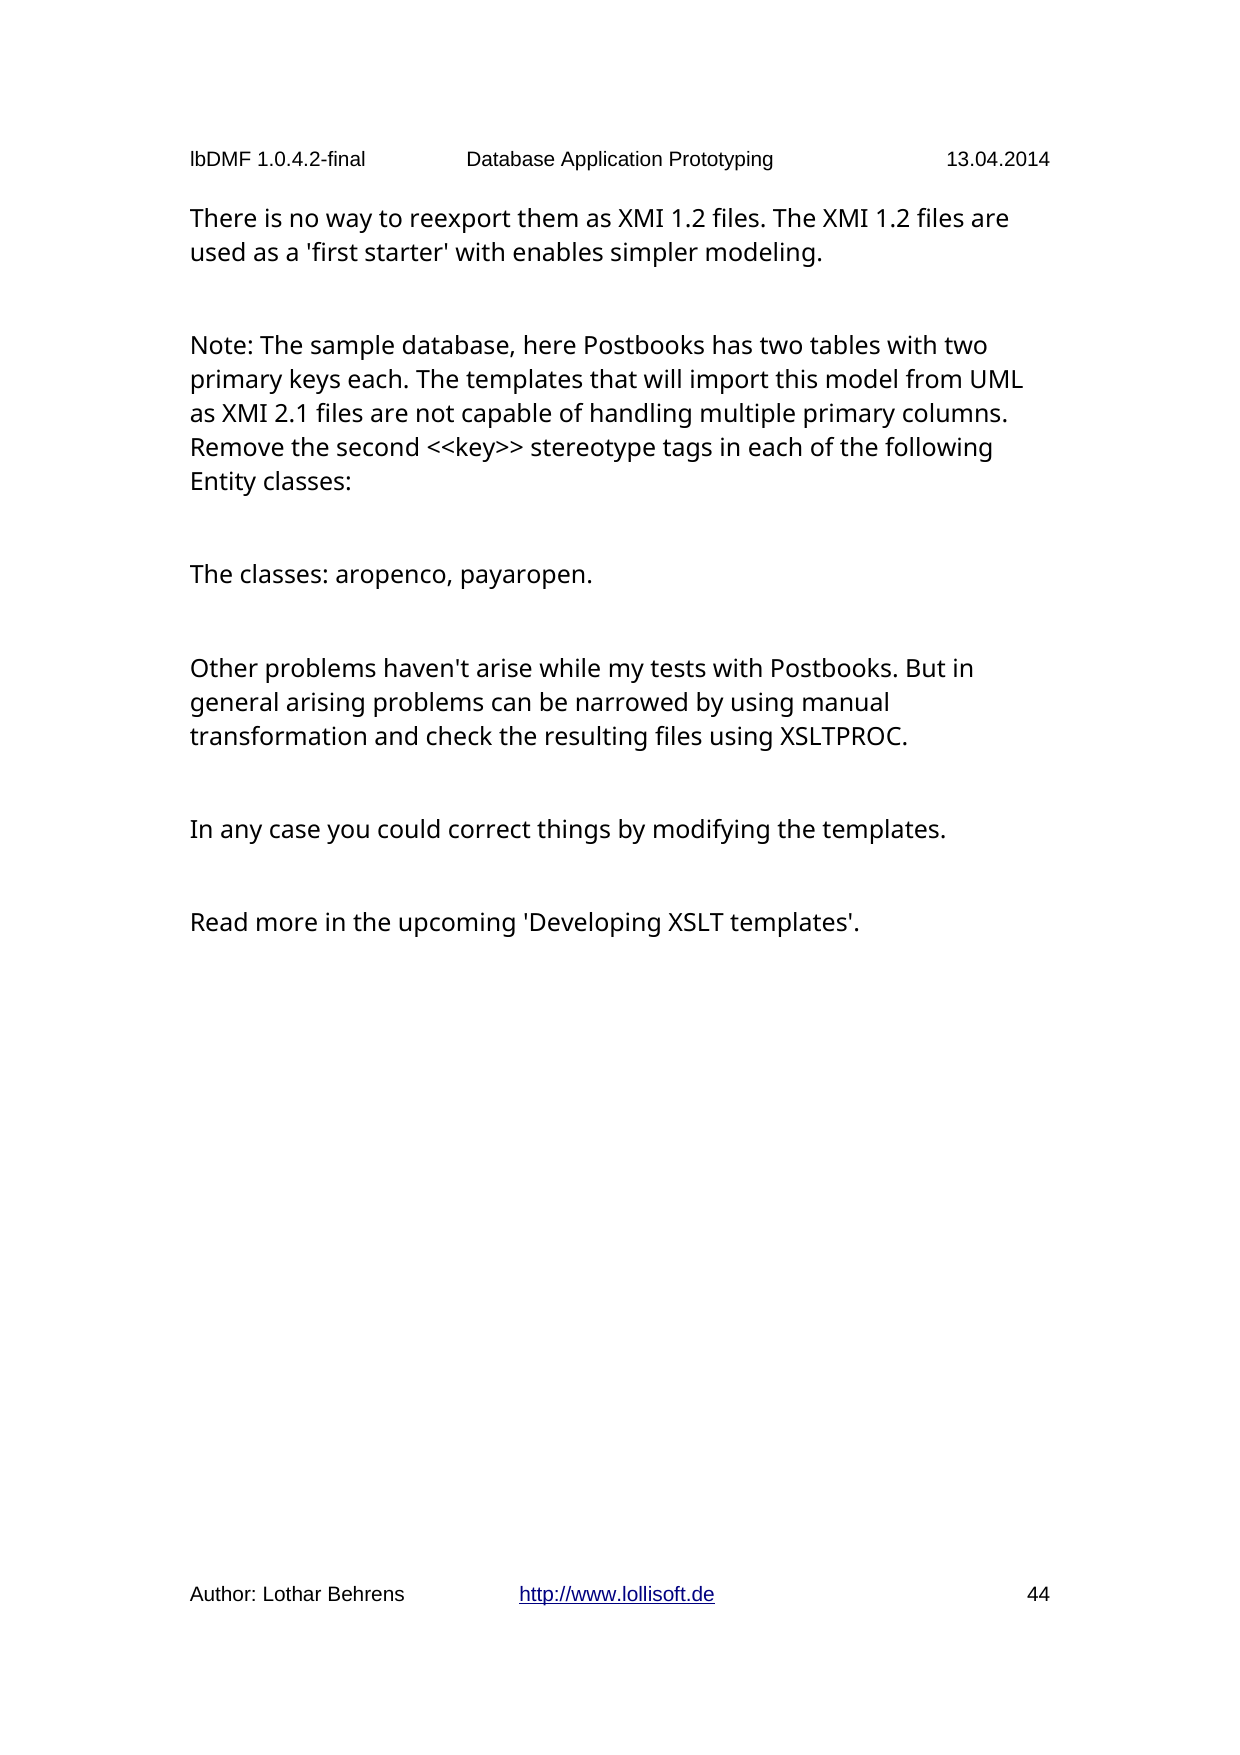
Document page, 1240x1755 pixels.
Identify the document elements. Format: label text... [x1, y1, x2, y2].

text Other problems haven't arise while my tests with Postbooks. But in general arising problems can be narrowed by using manual transformation and check the resulting files using XSLTPROC. [189, 650, 1050, 752]
text The classes: aropenco, payaropen. [189, 557, 1050, 591]
text There is no way to reexport them as XMI 1.2 files. The XMI 1.2 files are used as a 'first starter' with enables simpler modeling. [189, 201, 1050, 269]
text In any case you could correct things by modifying the templates. [189, 812, 1050, 846]
text Note: The sample database, here Postbooks has two tables with two primary keys each. The templates that will import this model from UML as XMI 2.1 files are not capable of handling multiple primary columns. Remove the second <<key>> stereotype tags in each of the following Entity classes: [189, 328, 1050, 498]
text Read more in the upcoming 'Developing XSLT templates'. [189, 905, 1050, 939]
